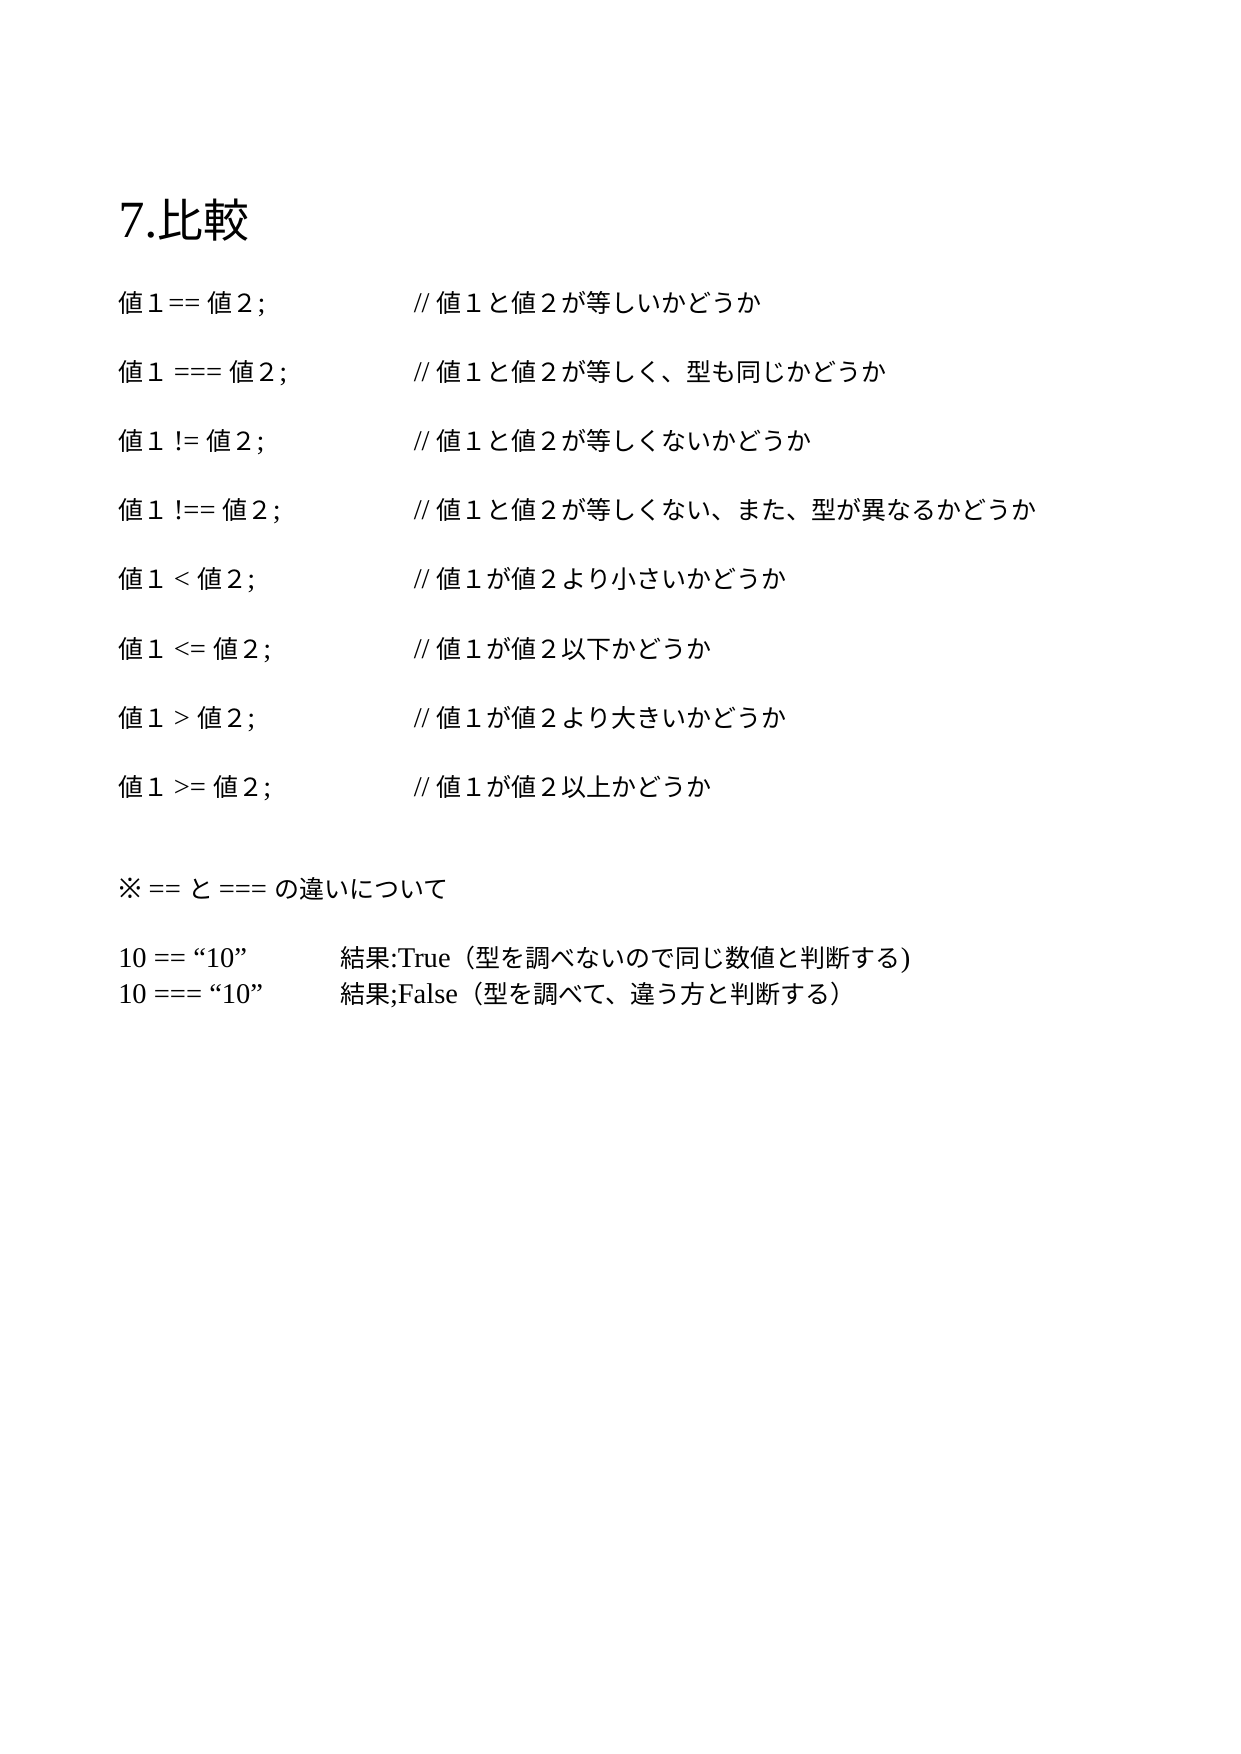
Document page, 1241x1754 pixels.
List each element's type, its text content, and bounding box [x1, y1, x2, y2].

text 値１ !== 値２; // 値１と値２が等しくない、また、型が異なるかどうか [118, 491, 1122, 527]
text 10 == “10” 結果:True（型を調べないので同じ数値と判断する) [118, 939, 1122, 975]
text 値１ < 値２; // 値１が値２より小さいかどうか [118, 560, 1122, 596]
text 7.比較 [118, 184, 1122, 250]
text 10 === “10” 結果;False（型を調べて、違う方と判断する） [118, 975, 1122, 1011]
text 値１ >= 値２; // 値１が値２以上かどうか [118, 767, 1122, 804]
text 値１ === 値２; // 値１と値２が等しく、型も同じかどうか [118, 352, 1122, 389]
text ※ == と === の違いについて [118, 869, 1122, 906]
text 値１ != 値２; // 値１と値２が等しくないかどうか [118, 422, 1122, 458]
text 値１== 値２; // 値１と値２が等しいかどうか [118, 283, 1122, 319]
text 値１ <= 値２; // 値１が値２以下かどうか [118, 629, 1122, 665]
text 値１ > 値２; // 値１が値２より大きいかどうか [118, 698, 1122, 734]
